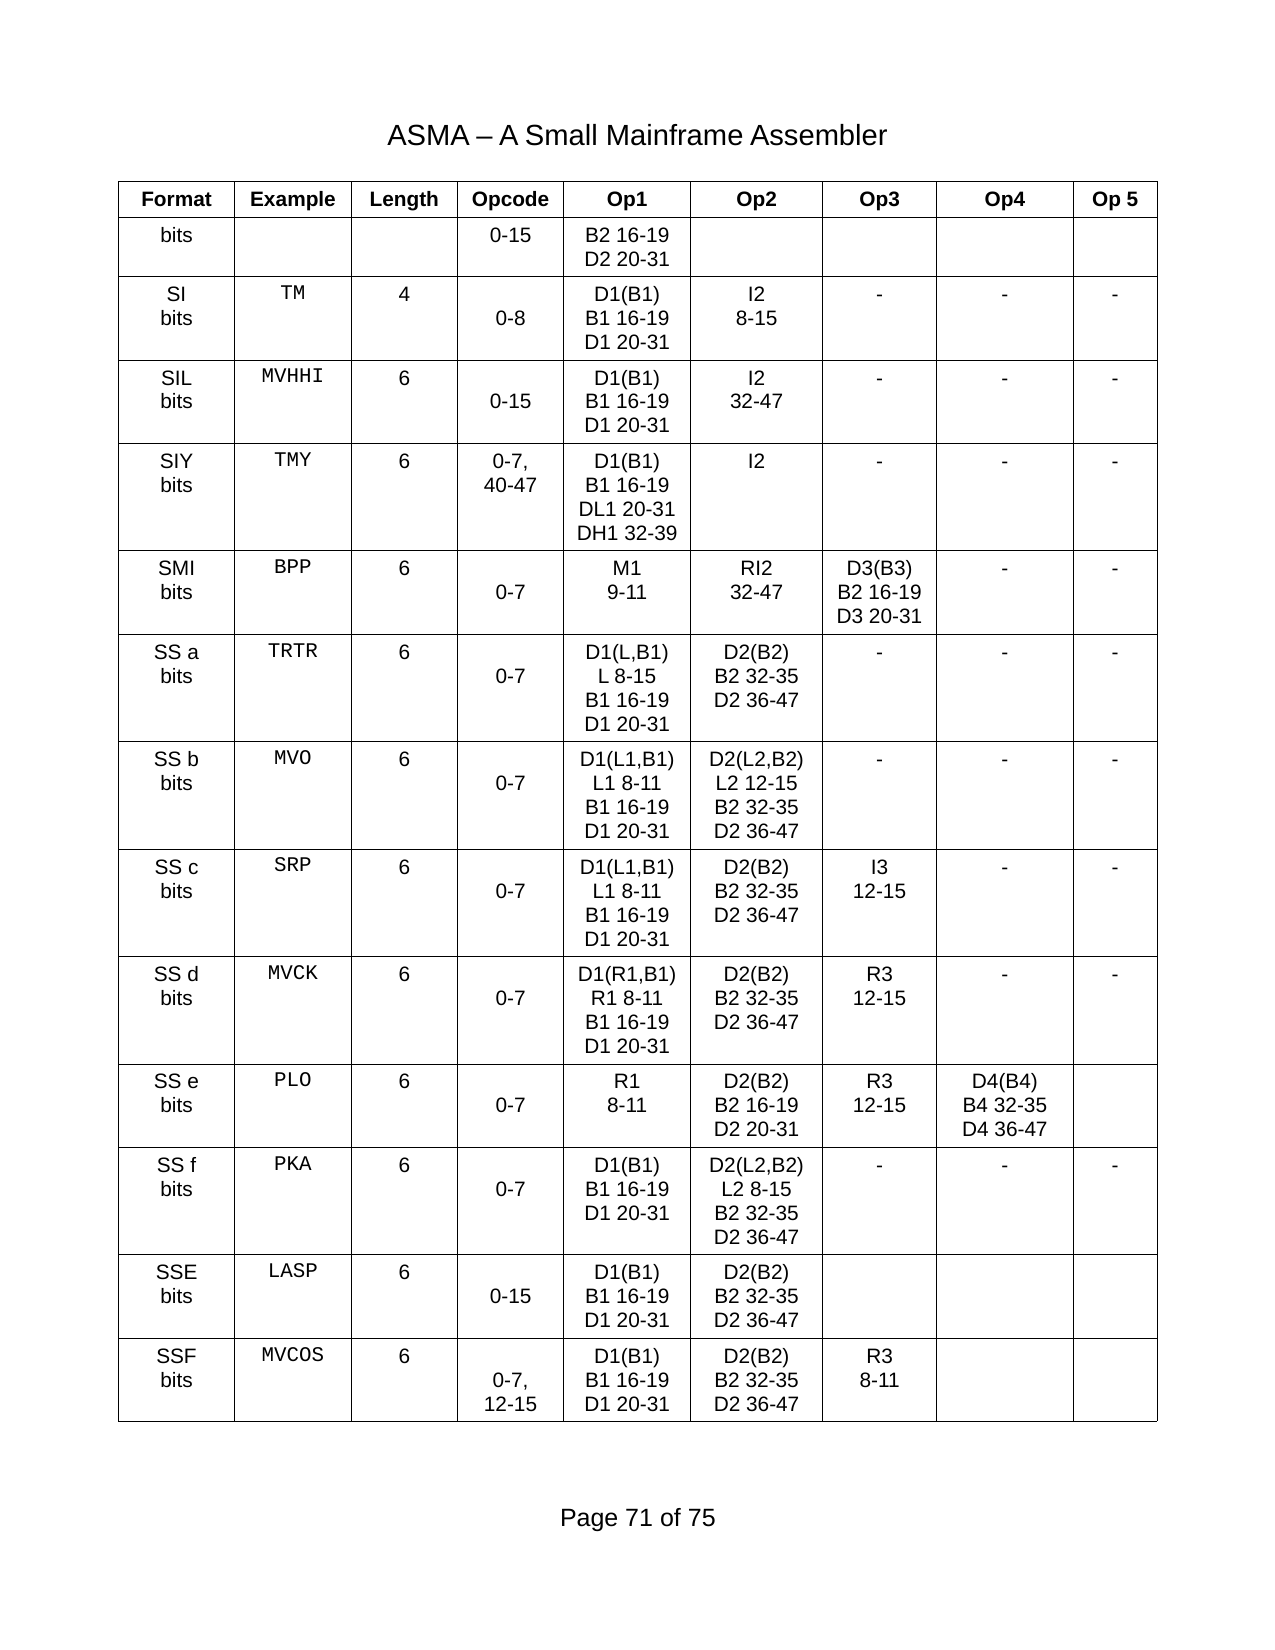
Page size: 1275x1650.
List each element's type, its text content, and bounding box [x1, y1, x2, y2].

table_cell 6 [352, 1148, 457, 1254]
table_cell [937, 1339, 1073, 1421]
table_cell - [1074, 444, 1157, 550]
table_cell 6 [352, 742, 457, 849]
table_cell B2 16-19 D2 20-31 [564, 218, 690, 276]
table_cell - [1074, 850, 1157, 956]
table_cell - [823, 361, 936, 443]
table_cell 6 [352, 551, 457, 634]
table_cell [352, 218, 457, 276]
table_cell D1(B1) B1 16-19 DL1 20-31 DH1 32-39 [564, 444, 690, 550]
table_cell SS a bits [119, 635, 234, 741]
table_cell - [1074, 361, 1157, 443]
table_cell PKA [235, 1148, 351, 1254]
table_cell M1 9-11 [564, 551, 690, 634]
table_cell SSE bits [119, 1255, 234, 1338]
table_header Format [119, 182, 234, 217]
table_cell R3 8-11 [823, 1339, 936, 1421]
table_cell D1(L,B1) L 8-15 B1 16-19 D1 20-31 [564, 635, 690, 741]
table_cell D1(B1) B1 16-19 D1 20-31 [564, 1339, 690, 1421]
table_cell 0-7 [458, 957, 563, 1063]
table_cell TM [235, 277, 351, 359]
table_cell MVCOS [235, 1339, 351, 1421]
table_header Op2 [691, 182, 822, 217]
table_cell D1(B1) B1 16-19 D1 20-31 [564, 277, 690, 359]
table_header Op3 [823, 182, 936, 217]
table_cell D1(B1) B1 16-19 D1 20-31 [564, 1148, 690, 1254]
table_cell SS c bits [119, 850, 234, 956]
table_cell 0-7 [458, 1065, 563, 1147]
table_cell I2 8-15 [691, 277, 822, 359]
table_cell 0-7 [458, 1148, 563, 1254]
table_cell 0-15 [458, 218, 563, 276]
table_cell - [823, 635, 936, 741]
table_cell - [1074, 551, 1157, 634]
table_cell 0-7 [458, 551, 563, 634]
table_cell D1(B1) B1 16-19 D1 20-31 [564, 361, 690, 443]
table_cell I2 [691, 444, 822, 550]
table_cell - [1074, 957, 1157, 1063]
table_cell - [937, 444, 1073, 550]
table_cell D4(B4) B4 32-35 D4 36-47 [937, 1065, 1073, 1147]
table_cell D2(B2) B2 16-19 D2 20-31 [691, 1065, 822, 1147]
table_cell D1(B1) B1 16-19 D1 20-31 [564, 1255, 690, 1338]
table_cell - [937, 850, 1073, 956]
table_cell 0-15 [458, 1255, 563, 1338]
table_cell 6 [352, 361, 457, 443]
table_cell - [823, 277, 936, 359]
table_cell [1074, 1065, 1157, 1147]
table_cell 6 [352, 1255, 457, 1338]
table_cell - [1074, 635, 1157, 741]
table_cell RI2 32-47 [691, 551, 822, 634]
table_cell SIL bits [119, 361, 234, 443]
table_cell - [937, 1148, 1073, 1254]
table_cell [1074, 1255, 1157, 1338]
table_cell D2(B2) B2 32-35 D2 36-47 [691, 1255, 822, 1338]
table_cell 0-8 [458, 277, 563, 359]
table_cell 4 [352, 277, 457, 359]
table_cell I3 12-15 [823, 850, 936, 956]
table_cell bits [119, 218, 234, 276]
table_cell TMY [235, 444, 351, 550]
table_cell R1 8-11 [564, 1065, 690, 1147]
table_cell - [937, 742, 1073, 849]
table_cell D2(L2,B2) L2 8-15 B2 32-35 D2 36-47 [691, 1148, 822, 1254]
table_cell TRTR [235, 635, 351, 741]
table_cell 6 [352, 1065, 457, 1147]
table_cell SRP [235, 850, 351, 956]
table_header Length [352, 182, 457, 217]
table_cell I2 32-47 [691, 361, 822, 443]
table_cell D1(L1,B1) L1 8-11 B1 16-19 D1 20-31 [564, 742, 690, 849]
table_cell SS e bits [119, 1065, 234, 1147]
table_cell - [1074, 277, 1157, 359]
table_cell SIY bits [119, 444, 234, 550]
table_cell 6 [352, 1339, 457, 1421]
table_cell D2(B2) B2 32-35 D2 36-47 [691, 850, 822, 956]
table_cell 0-7, 12-15 [458, 1339, 563, 1421]
table_cell SSF bits [119, 1339, 234, 1421]
table_cell D2(B2) B2 32-35 D2 36-47 [691, 635, 822, 741]
table_cell - [937, 218, 1073, 276]
table_cell D2(B2) B2 32-35 D2 36-47 [691, 1339, 822, 1421]
table_cell - [1074, 218, 1157, 276]
table_cell 0-15 [458, 361, 563, 443]
table_cell D1(R1,B1) R1 8-11 B1 16-19 D1 20-31 [564, 957, 690, 1063]
table_header Op4 [937, 182, 1073, 217]
table_cell 0-7 [458, 742, 563, 849]
table_cell - [823, 1148, 936, 1254]
table_cell [1074, 1339, 1157, 1421]
table_cell - [937, 635, 1073, 741]
table_cell [235, 218, 351, 276]
table_cell SS d bits [119, 957, 234, 1063]
table_cell BPP [235, 551, 351, 634]
table_cell - [691, 218, 822, 276]
table_cell D1(L1,B1) L1 8-11 B1 16-19 D1 20-31 [564, 850, 690, 956]
table_header Op1 [564, 182, 690, 217]
table_cell MVCK [235, 957, 351, 1063]
table_header Opcode [458, 182, 563, 217]
table_cell D2(L2,B2) L2 12-15 B2 32-35 D2 36-47 [691, 742, 822, 849]
table_cell 6 [352, 444, 457, 550]
table_cell 6 [352, 635, 457, 741]
table_cell 6 [352, 957, 457, 1063]
table_cell 6 [352, 850, 457, 956]
table_cell - [1074, 742, 1157, 849]
table_cell - [937, 361, 1073, 443]
table_cell 0-7 [458, 850, 563, 956]
table_cell - [823, 742, 936, 849]
table_cell 0-7, 40-47 [458, 444, 563, 550]
table_cell [937, 1255, 1073, 1338]
table_cell SS f bits [119, 1148, 234, 1254]
table_cell LASP [235, 1255, 351, 1338]
table_cell SI bits [119, 277, 234, 359]
table_header Example [235, 182, 351, 217]
table_cell R3 12-15 [823, 1065, 936, 1147]
table_cell D2(B2) B2 32-35 D2 36-47 [691, 957, 822, 1063]
table_cell 0-7 [458, 635, 563, 741]
table_cell D3(B3) B2 16-19 D3 20-31 [823, 551, 936, 634]
table_cell R3 12-15 [823, 957, 936, 1063]
table_cell SMI bits [119, 551, 234, 634]
table_cell SS b bits [119, 742, 234, 849]
table_cell MVHHI [235, 361, 351, 443]
table_cell - [1074, 1148, 1157, 1254]
table_cell PLO [235, 1065, 351, 1147]
table_cell MVO [235, 742, 351, 849]
table_cell - [937, 551, 1073, 634]
table_cell [823, 1255, 936, 1338]
table_cell - [823, 444, 936, 550]
table_cell - [937, 957, 1073, 1063]
table_cell - [937, 277, 1073, 359]
table_header Op 5 [1074, 182, 1157, 217]
table_cell - [823, 218, 936, 276]
